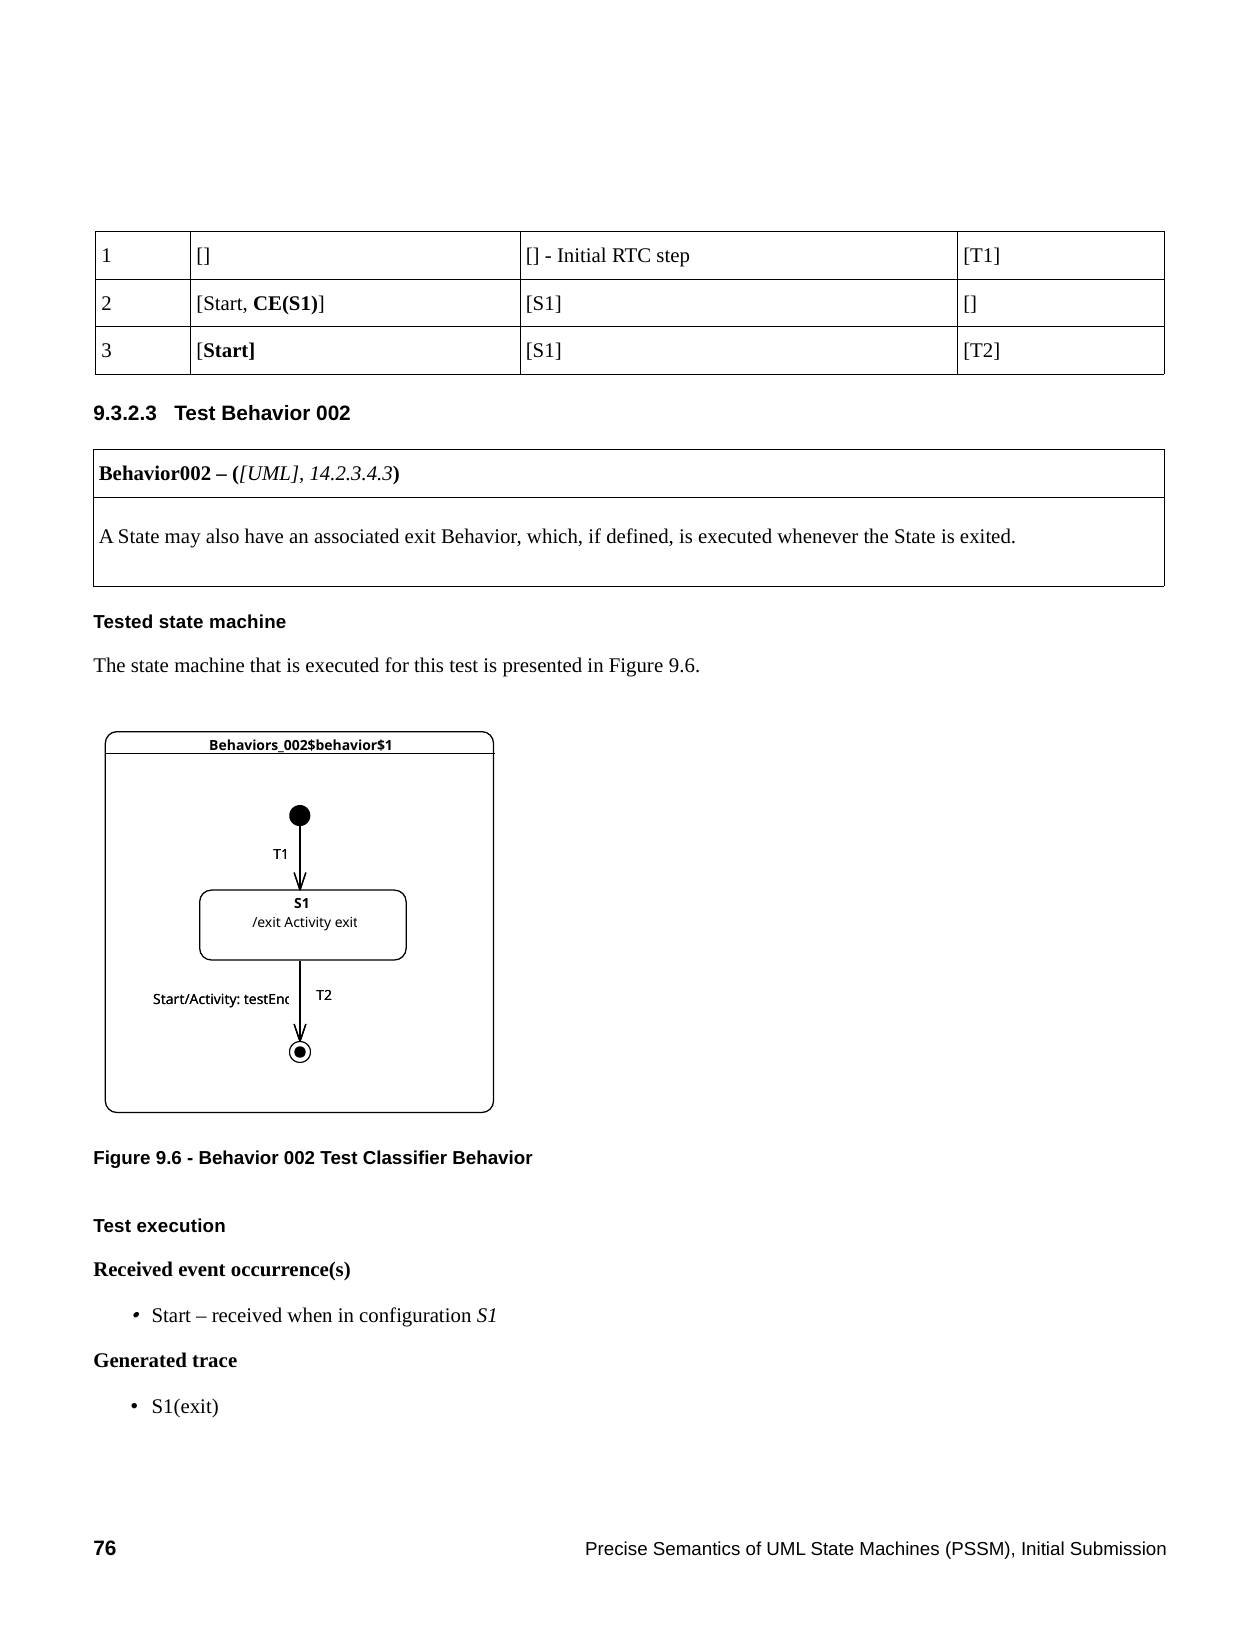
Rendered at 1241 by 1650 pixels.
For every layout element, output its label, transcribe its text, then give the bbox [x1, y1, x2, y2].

table_cell [] - Initial RTC step [521, 232, 957, 279]
list S1(exit) [131, 1393, 1164, 1418]
table_cell [S1] [521, 327, 957, 374]
table_cell [] [958, 280, 1164, 326]
table_cell [Start] [191, 327, 520, 374]
table_cell 3 [96, 327, 190, 374]
table_cell 1 [96, 232, 190, 279]
table_cell [] [191, 232, 520, 279]
table_cell [T1] [958, 232, 1164, 279]
table_cell [T2] [958, 327, 1164, 374]
table_cell 2 [96, 280, 190, 326]
table_header Behavior002 – ([UML], 14.2.3.4.3) [94, 450, 1164, 497]
subtitle Tested state machine [93, 611, 1164, 632]
table_cell A State may also have an associated exit Behavior, which, if defined, is executed whenever the State is exited. [94, 498, 1164, 586]
text Received event occurrence(s) [93, 1257, 1164, 1281]
text Figure 9.6 - Behavior 002 Test Classifier Behavior [93, 1147, 586, 1168]
list Start – received when in configuration S1 [131, 1302, 1164, 1327]
text The state machine that is executed for this test is presented in Figure 9.6. [93, 653, 1164, 677]
text Generated trace [93, 1348, 1164, 1372]
table_cell [S1] [521, 280, 957, 326]
table_cell [Start, CE(S1)] [191, 280, 520, 326]
subtitle Test execution [93, 1214, 1164, 1236]
subtitle Test Behavior 002 [93, 399, 1164, 424]
